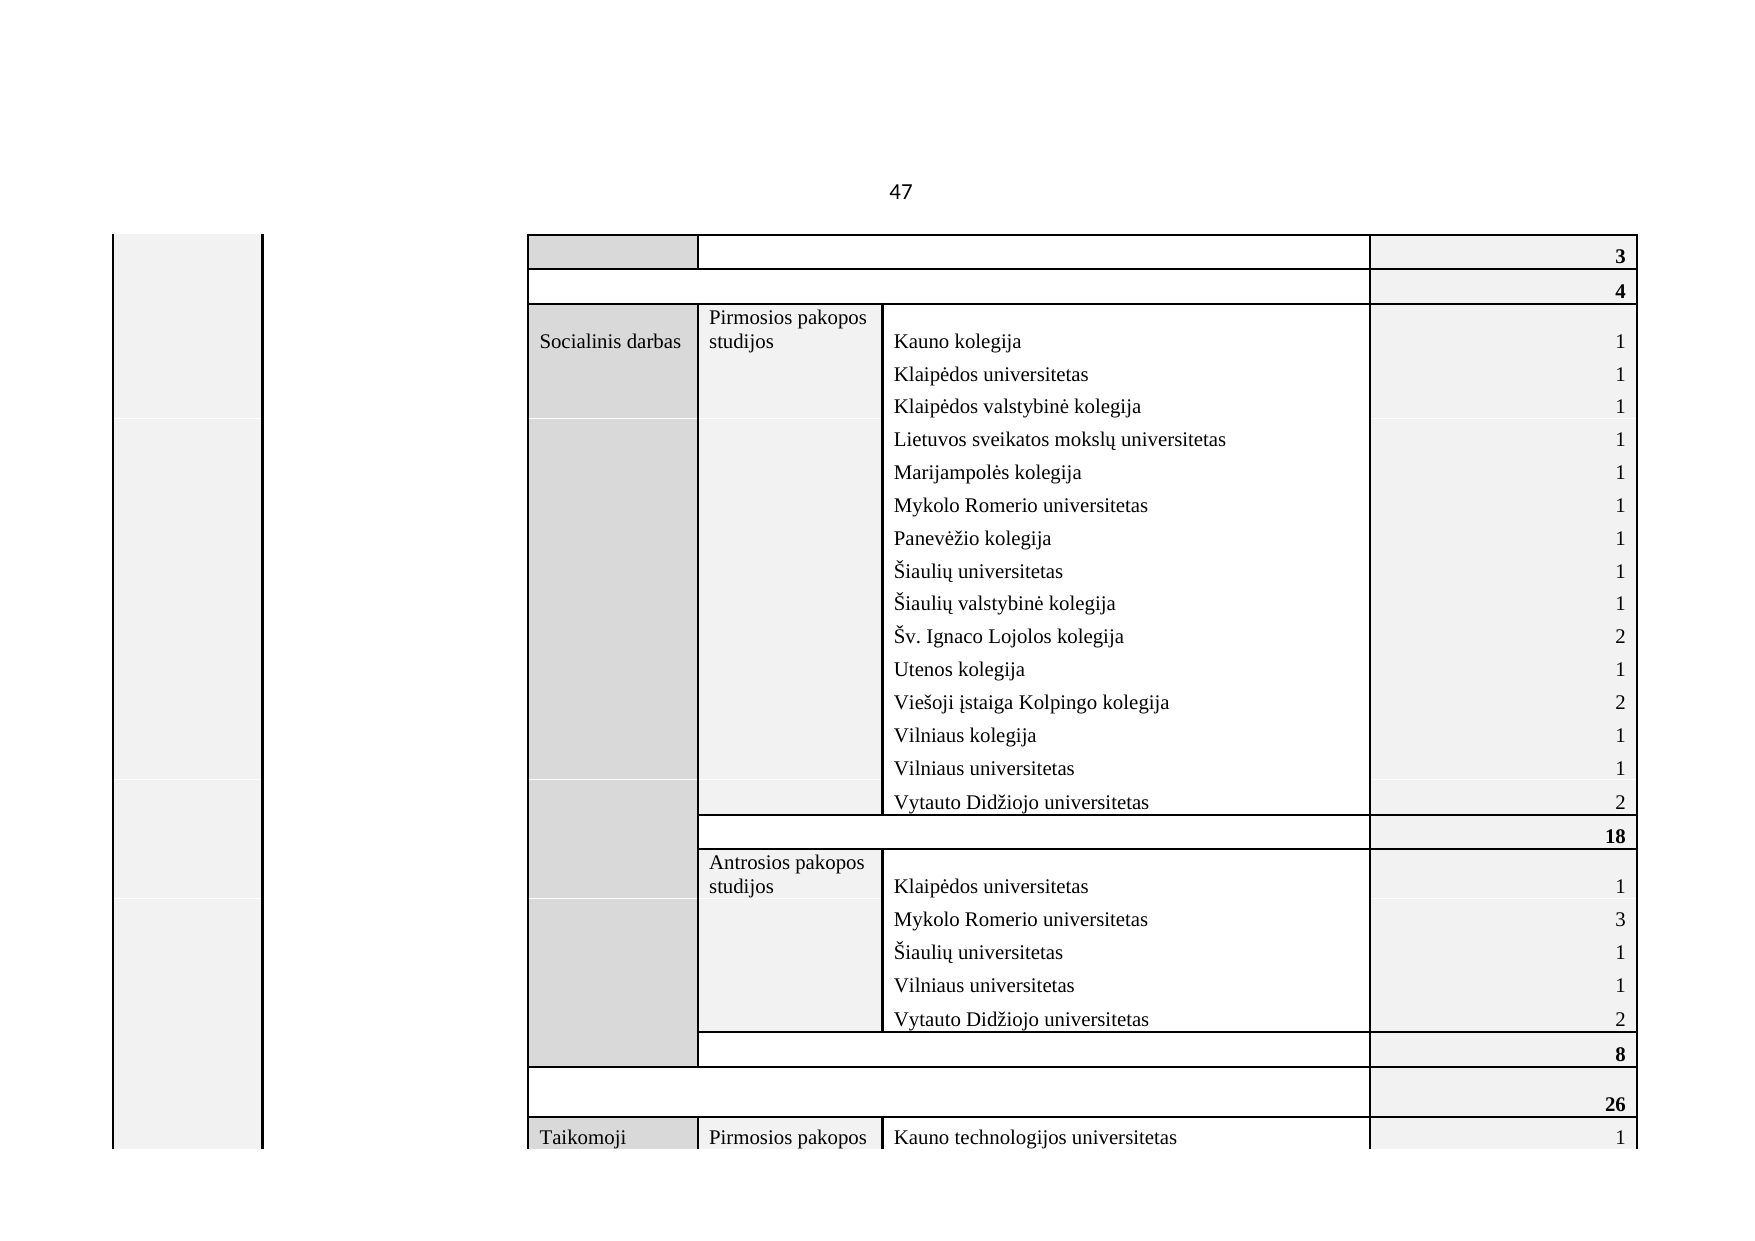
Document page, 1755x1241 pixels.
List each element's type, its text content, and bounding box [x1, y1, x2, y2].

table_cell [264, 268, 527, 303]
table_cell 4 [1371, 270, 1636, 303]
table_cell [529, 236, 697, 268]
table_cell Šiaulių valstybinė kolegija [884, 583, 1369, 615]
table_cell [114, 1066, 261, 1116]
table_cell Vytauto Didžiojo universitetas [884, 997, 1369, 1031]
table_cell [264, 681, 527, 714]
table_cell 1 [1371, 353, 1636, 386]
table_cell [529, 848, 697, 898]
table_cell [114, 517, 261, 550]
table_cell [529, 451, 697, 484]
table_cell [529, 714, 697, 747]
table_cell Socialinis darbas Suma [529, 1068, 698, 1116]
table_cell 1 [1371, 850, 1636, 898]
table_cell [114, 714, 261, 747]
table_cell [114, 997, 261, 1031]
table_cell Pirmosios pakopos studijos [699, 305, 881, 353]
table_cell [114, 353, 261, 386]
table_cell 1 [1371, 747, 1636, 779]
table_cell [114, 234, 261, 268]
table_cell [529, 386, 697, 418]
table_cell [699, 648, 881, 681]
table_cell [699, 747, 881, 779]
table_cell [114, 747, 261, 779]
table_cell Klaipėdos universitetas [884, 353, 1369, 386]
table_cell [264, 419, 527, 451]
table_cell [114, 484, 261, 517]
table_cell [529, 931, 697, 964]
table_cell Utenos kolegija [884, 648, 1369, 681]
table_cell Šiaulių universitetas [884, 931, 1369, 964]
table_cell Vilniaus universitetas [884, 964, 1369, 997]
table_cell [529, 964, 697, 997]
table_cell [529, 517, 697, 550]
table_cell [264, 848, 527, 898]
table_cell Klaipėdos valstybinė kolegija [884, 386, 1369, 418]
table_cell [114, 931, 261, 964]
table_cell [264, 583, 527, 615]
table_cell 1 [1371, 419, 1636, 451]
table_cell [529, 550, 697, 583]
table_cell 2 [1371, 615, 1636, 648]
table_cell 1 [1371, 484, 1636, 517]
table_cell [699, 386, 881, 418]
table_cell [699, 615, 881, 648]
table_cell 1 [1371, 305, 1636, 353]
table_cell [114, 899, 261, 931]
table_cell [114, 964, 261, 997]
table_cell 1 [1371, 517, 1636, 550]
table_cell Antrosios pakopos studijos Suma [699, 1033, 1369, 1066]
table_cell [529, 353, 697, 386]
table_cell [529, 747, 697, 779]
table_cell 1 [1371, 964, 1636, 997]
table_cell [883, 270, 1369, 303]
table_cell [699, 964, 881, 997]
table_cell Pirmosios pakopos studijos Suma [699, 816, 1369, 848]
table_cell [264, 780, 527, 814]
table_cell [114, 419, 261, 451]
table_cell Marijampolės kolegija [884, 451, 1369, 484]
table_cell Vilniaus universitetas [884, 747, 1369, 779]
table_cell 1 [1371, 550, 1636, 583]
table_cell [529, 583, 697, 615]
table_cell Pasiekimų sportas Suma [529, 270, 882, 303]
table_cell Kauno kolegija [884, 305, 1369, 353]
table_cell [264, 964, 527, 997]
table_cell 3 [1371, 236, 1636, 268]
table_cell [883, 1068, 1369, 1116]
table_cell [529, 419, 697, 451]
table_cell Viešoji įstaiga Kolpingo kolegija [884, 681, 1369, 714]
table_cell 26 [1371, 1068, 1636, 1116]
table_cell [114, 1116, 261, 1149]
table_cell [699, 583, 881, 615]
table_cell [699, 780, 881, 814]
table_cell Mykolo Romerio universitetas [884, 484, 1369, 517]
table_cell [264, 550, 527, 583]
table_cell [529, 1031, 697, 1066]
table_cell 1 [1371, 648, 1636, 681]
table_cell [114, 268, 261, 303]
table_cell [114, 583, 261, 615]
table_cell [114, 848, 261, 898]
table_cell [699, 451, 881, 484]
table_cell 1 [1371, 1118, 1636, 1149]
table_cell [264, 1066, 527, 1116]
table_cell [264, 303, 527, 353]
table_cell [699, 714, 881, 747]
table_cell 1 [1371, 583, 1636, 615]
table_cell [264, 814, 527, 848]
table_cell [698, 1068, 882, 1116]
table_cell [264, 714, 527, 747]
table_cell 3 [1371, 899, 1636, 931]
table_cell [699, 550, 881, 583]
table_cell [264, 648, 527, 681]
table_cell [529, 615, 697, 648]
table_cell [529, 780, 697, 814]
table_cell [529, 997, 697, 1031]
table_cell [699, 353, 881, 386]
table_cell [529, 484, 697, 517]
table_cell 2 [1371, 780, 1636, 814]
table_cell [114, 1031, 261, 1066]
table_cell [114, 615, 261, 648]
table_cell [264, 997, 527, 1031]
table_cell [114, 303, 261, 353]
table_cell [264, 234, 527, 268]
table_cell Vytauto Didžiojo universitetas [884, 780, 1369, 814]
table_cell [529, 681, 697, 714]
table_cell Socialinis darbas [529, 305, 697, 353]
table_cell Lietuvos sveikatos mokslų universitetas [884, 419, 1369, 451]
table_cell [114, 814, 261, 848]
table_cell Vilniaus kolegija [884, 714, 1369, 747]
table_cell [264, 386, 527, 418]
table_cell 1 [1371, 386, 1636, 418]
table_cell 18 [1371, 816, 1636, 848]
table_cell [699, 997, 881, 1031]
table_cell [699, 681, 881, 714]
table_cell 2 [1371, 997, 1636, 1031]
table_cell [529, 899, 697, 931]
table_cell [699, 419, 881, 451]
table_cell [114, 550, 261, 583]
table_cell [114, 681, 261, 714]
table_cell [699, 484, 881, 517]
table_cell [264, 615, 527, 648]
table_cell [264, 899, 527, 931]
table_cell [699, 517, 881, 550]
table_cell Mykolo Romerio universitetas [884, 899, 1369, 931]
table_cell [529, 814, 697, 848]
table_cell Panevėžio kolegija [884, 517, 1369, 550]
table_cell [264, 517, 527, 550]
table_cell [264, 451, 527, 484]
table_cell [264, 1031, 527, 1066]
table_cell 1 [1371, 931, 1636, 964]
table_cell [264, 353, 527, 386]
table_cell Klaipėdos universitetas [884, 850, 1369, 898]
table_cell 2 [1371, 681, 1636, 714]
table_cell [114, 451, 261, 484]
table_cell Šiaulių universitetas [884, 550, 1369, 583]
table_cell Kauno technologijos universitetas [884, 1118, 1369, 1149]
table_cell [529, 648, 697, 681]
table_cell [264, 931, 527, 964]
table_cell 1 [1371, 714, 1636, 747]
table_cell [114, 648, 261, 681]
table_cell [114, 780, 261, 814]
table_cell 8 [1371, 1033, 1636, 1066]
table_cell [114, 386, 261, 418]
table_cell [264, 747, 527, 779]
table_cell Taikomoji [529, 1118, 697, 1149]
table_cell [264, 1116, 527, 1149]
table_cell Antrosios pakopos studijos Suma [699, 236, 1369, 268]
table_cell [699, 899, 881, 931]
table_cell Antrosios pakopos studijos [699, 850, 881, 898]
table_cell 1 [1371, 451, 1636, 484]
table_cell [699, 931, 881, 964]
table_cell [264, 484, 527, 517]
table_cell Pirmosios pakopos [699, 1118, 881, 1149]
table_cell Šv. Ignaco Lojolos kolegija [884, 615, 1369, 648]
